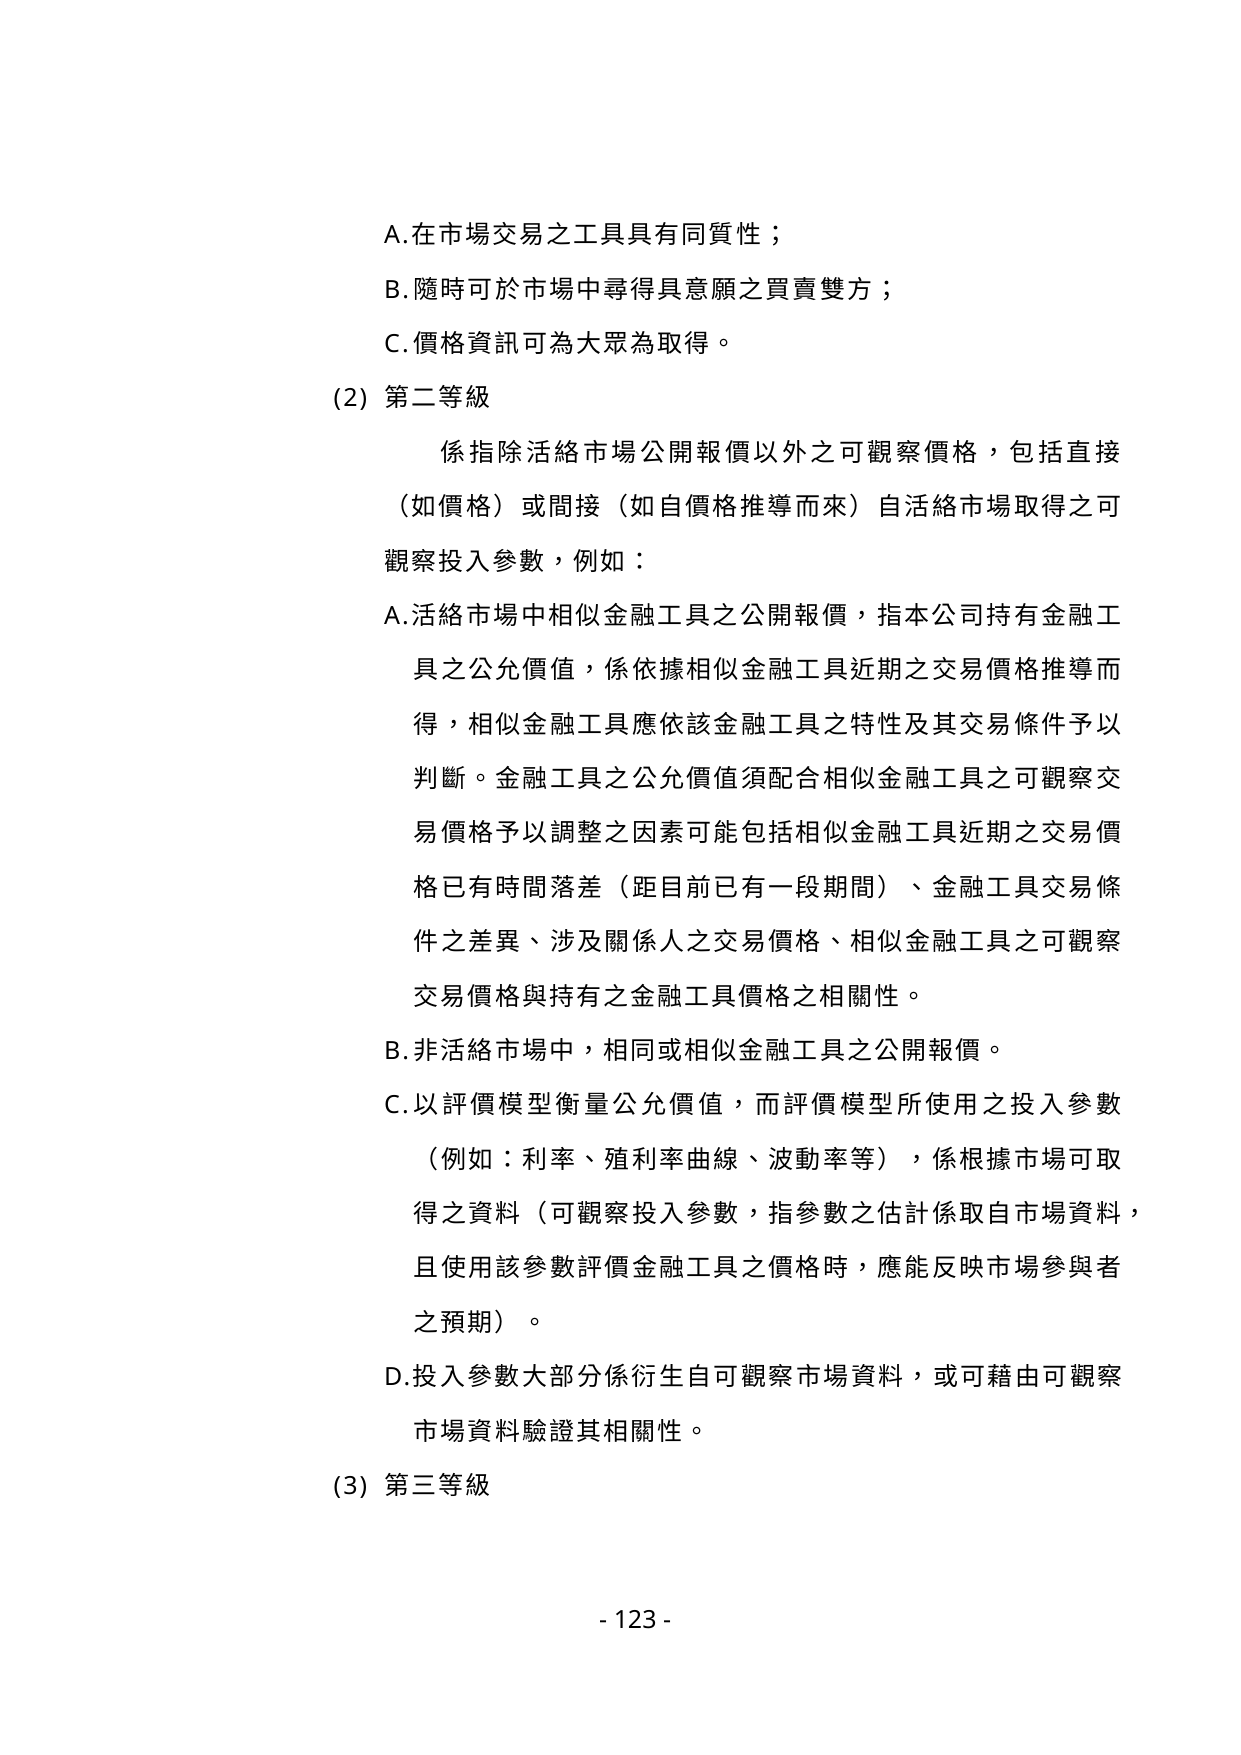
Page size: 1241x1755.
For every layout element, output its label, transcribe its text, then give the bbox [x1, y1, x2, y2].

text A.在市場交易之工具具有同質性； [384, 215, 1122, 251]
text 係指除活絡市場公開報價以外之可觀察價格，包括直接（如價格）或間接（如自價格推導而來）自活絡市場取得之可觀察投入參數，例如： [384, 432, 1122, 577]
text (3) 第三等級 [325, 1465, 1122, 1502]
text C. 價格資訊可為大眾為取得。 [384, 323, 1122, 360]
text (2) 第二等級 [325, 378, 1122, 414]
text B. 非活絡市場中，相同或相似金融工具之公開報價。 [384, 1030, 1122, 1067]
text B. 隨時可於市場中尋得具意願之買賣雙方； [384, 269, 1122, 305]
text A.活絡市場中相似金融工具之公開報價，指本公司持有金融工具之公允價值，係依據相似金融工具近期之交易價格推導而得，相似金融工具應依該金融工具之特性及其交易條件予以判斷。金融工具之公允價值須配合相似金融工具之可觀察交易價格予以調整之因素可能包括相似金融工具近期之交易價格已有時間落差（距目前已有一段期間）、金融工具交易條件之差異、涉及關係人之交易價格、相似金融工具之可觀察交易價格與持有之金融工具價格之相關性。 [384, 595, 1122, 1012]
text D.投入參數大部分係衍生自可觀察市場資料，或可藉由可觀察市場資料驗證其相關性。 [384, 1357, 1122, 1447]
text C. 以評價模型衡量公允價值，而評價模型所使用之投入參數（例如：利率、殖利率曲線、波動率等），係根據市場可取得之資料（可觀察投入參數，指參數之估計係取自市場資料，且使用該參數評價金融工具之價格時，應能反映市場參與者之預期）。 [384, 1085, 1122, 1338]
